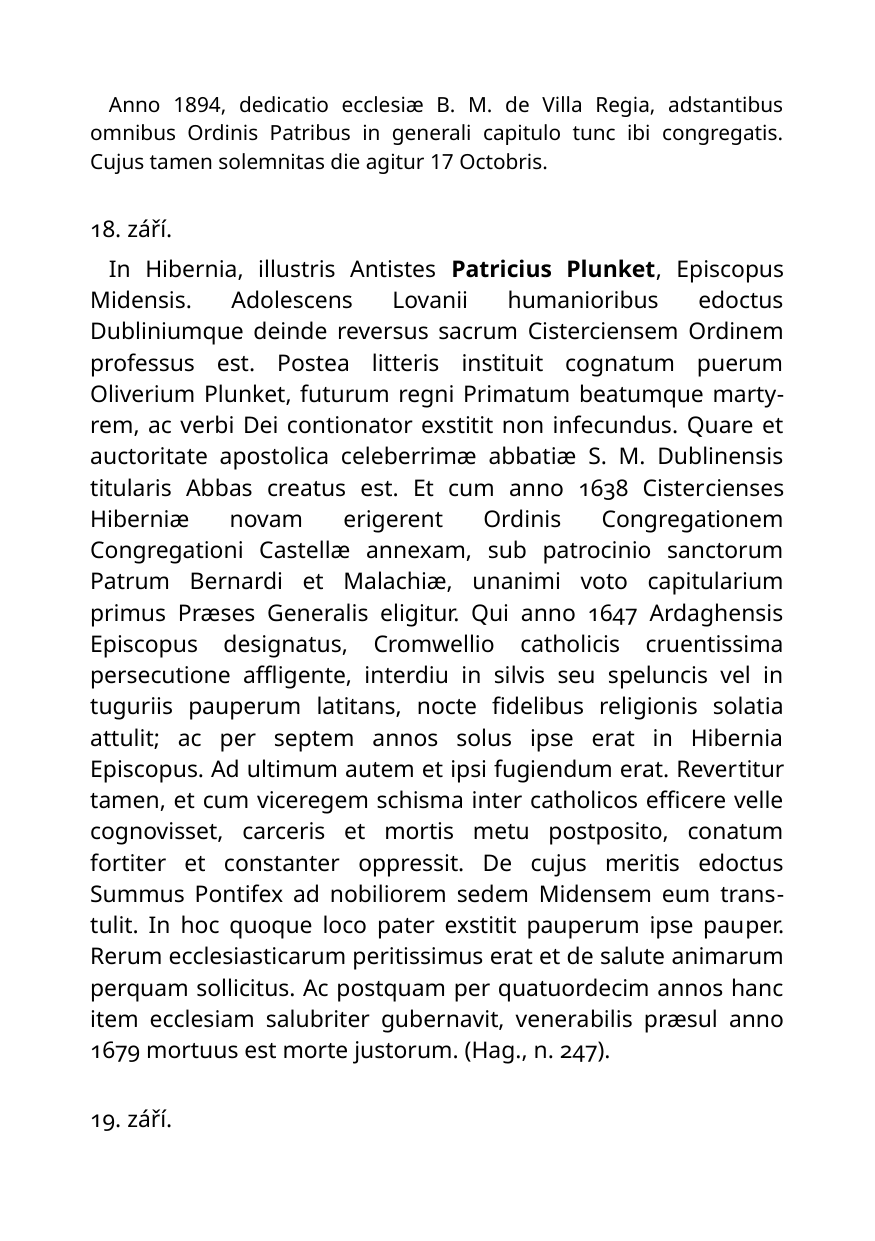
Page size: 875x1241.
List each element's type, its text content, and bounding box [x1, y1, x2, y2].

text 19. září. [90, 1103, 784, 1134]
text Anno 1894, dedicatio ecclesiæ B. M. de Villa Regia, adstantibus omnibus Ordinis Patribus in generali capitulo tunc ibi congregatis. Cujus tamen solemnitas die agitur 17 Octobris. [90, 90, 784, 175]
text 18. září. [90, 213, 784, 244]
text In Hibernia, illustris Antistes Patricius Plunket, Episco­pus Midensis. Adolescens Lovanii humanioribus edoctus Dubliniumque deinde reversus sacrum Cisterciensem Ordinem professus est. Postea litteris instituit cognatum puerum Oliverium Plunket, futurum regni Primatum beatumque marty­rem, ac verbi Dei contionator exstitit non infecundus. Quare et auctoritate apostolica celeberrimæ abbatiæ S. M. Dublinensis titularis Abbas creatus est. Et cum anno 1638 Cister­cienses Hiberniæ novam erigerent Ordinis Congregationem Congregationi Castellæ annexam, sub patrocinio sanctorum Patrum Bernardi et Malachiæ, unanimi voto capitularium primus Præses Generalis eligitur. Qui anno 1647 Ardaghensis Episcopus designatus, Cromwellio catholicis cruentissima persecutione affligente, interdiu in silvis seu speluncis vel in tuguriis pauperum latitans, nocte fidelibus religionis solatia attulit; ac per septem annos solus ipse erat in Hibernia Episcopus. Ad ultimum autem et ipsi fugiendum erat. Rever­titur tamen, et cum viceregem schisma inter catholicos efficere velle cognovisset, carceris et mortis metu postposito, conatum fortiter et constanter oppressit. De cujus meritis edoctus Summus Pontifex ad nobiliorem sedem Midensem eum trans­tulit. In hoc quoque loco pater exstitit pauperum ipse pau­per. Rerum ecclesiasticarum peritissimus erat et de salute animarum perquam sollicitus. Ac postquam per quatuordecim annos hanc item ecclesiam salubriter gubernavit, venera­bilis præsul anno 1679 mortuus est morte justorum. (Hag., n. 247). [90, 253, 784, 1065]
